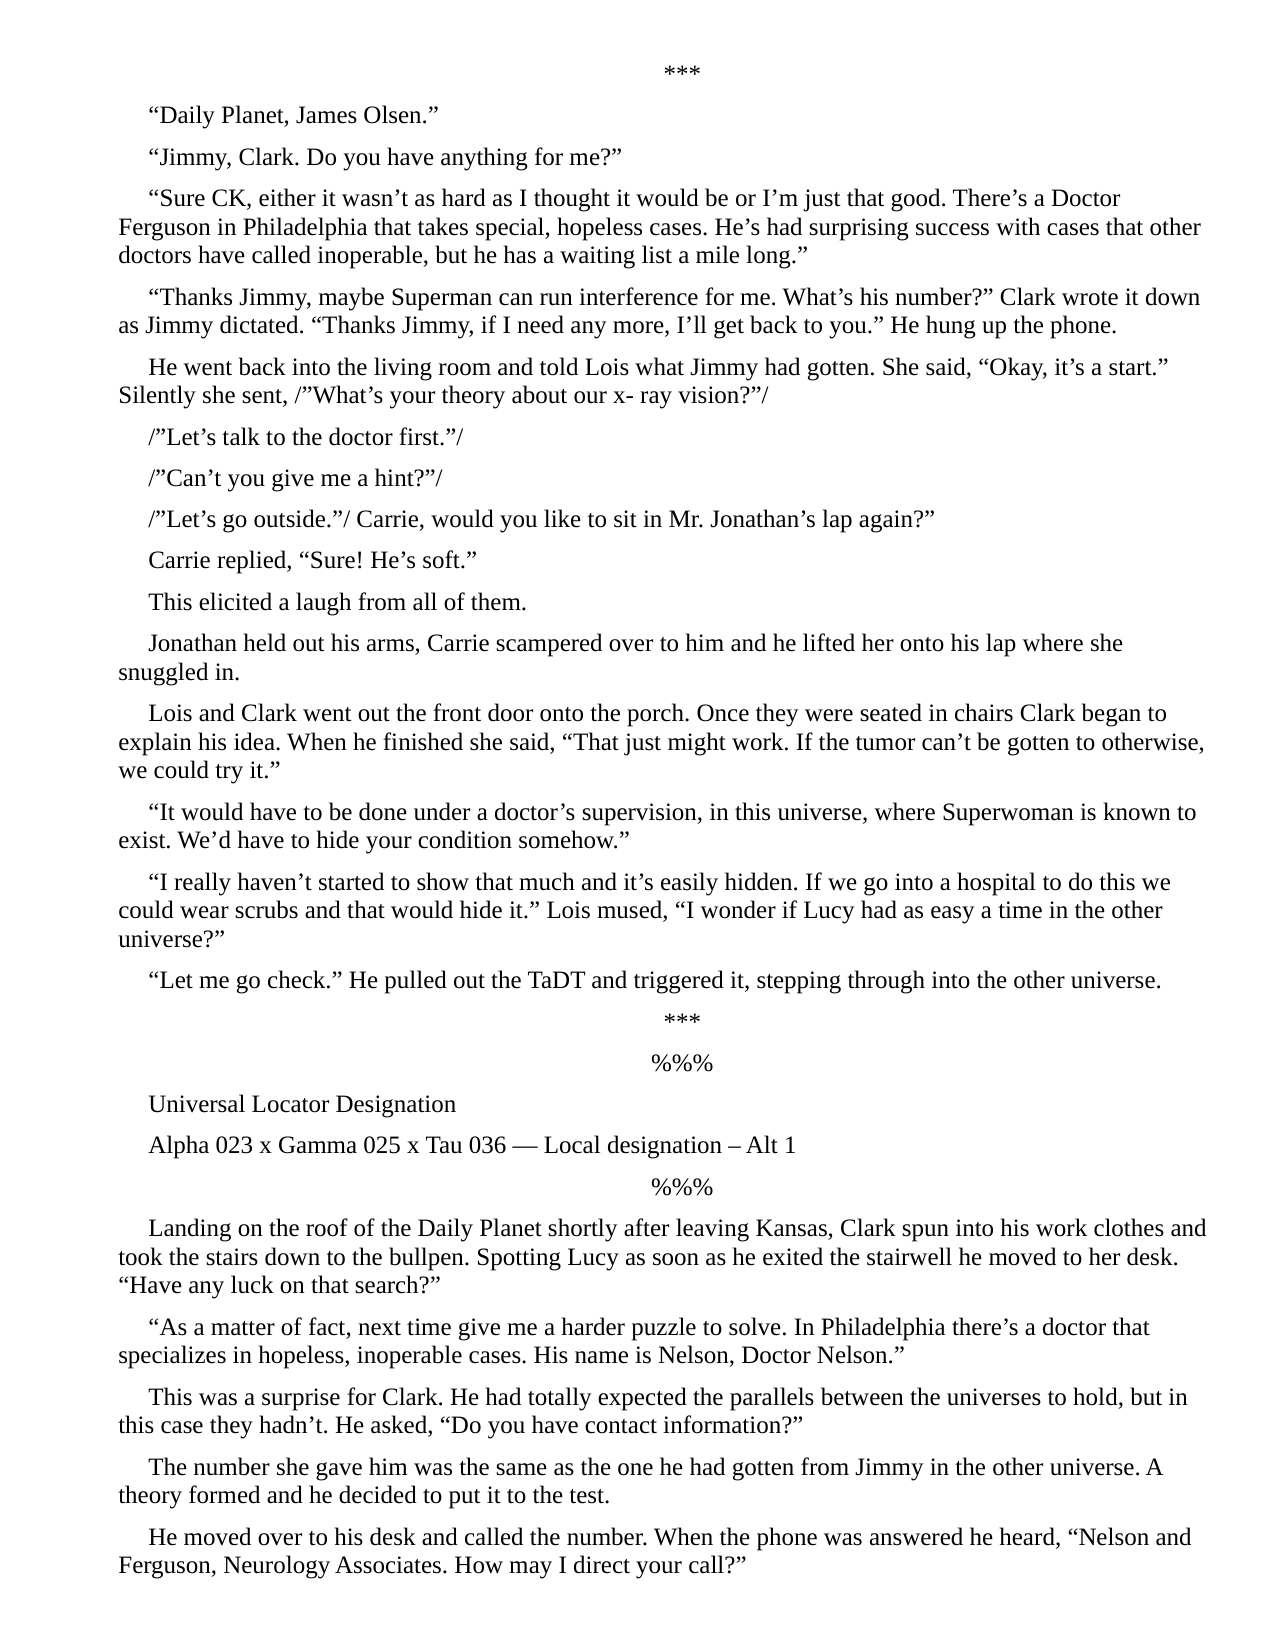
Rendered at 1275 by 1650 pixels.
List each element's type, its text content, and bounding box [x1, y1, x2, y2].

text This elicited a laugh from all of them. [118, 587, 1216, 615]
text “Jimmy, Clark. Do you have anything for me?” [118, 142, 1216, 170]
text *** [118, 59, 1216, 88]
text “Let me go check.” He pulled out the TaDT and triggered it, stepping through into the other universe. [118, 965, 1216, 994]
text “I really haven’t started to show that much and it’s easily hidden. If we go into a hospital to do this we could wear scrubs and that would hide it.” Lois mused, “I wonder if Lucy had as easy a time in the other universe?” [118, 867, 1216, 953]
text Jonathan held out his arms, Carrie scampered over to him and he lifted her onto his lap where she snuggled in. [118, 628, 1216, 685]
text /”Let’s go outside.”/ Carrie, would you like to sit in Mr. Jonathan’s lap again?” [118, 504, 1216, 533]
text “As a matter of fact, next time give me a harder puzzle to solve. In Philadelphia there’s a doctor that specializes in hopeless, inoperable cases. His name is Nelson, Doctor Nelson.” [118, 1312, 1216, 1369]
text “Sure CK, either it wasn’t as hard as I thought it would be or I’m just that good. There’s a Doctor Ferguson in Philadelphia that takes special, hopeless cases. He’s had surprising success with cases that other doctors have called inoperable, but he has a waiting list a mile long.” [118, 183, 1216, 269]
text This was a surprise for Clark. He had totally expected the parallels between the universes to hold, but in this case they hadn’t. He asked, “Do you have contact information?” [118, 1382, 1216, 1439]
text “Thanks Jimmy, maybe Superman can run interference for me. What’s his number?” Clark wrote it down as Jimmy dictated. “Thanks Jimmy, if I need any more, I’ll get back to you.” He hung up the phone. [118, 282, 1216, 339]
text He went back into the living room and told Lois what Jimmy had gotten. She said, “Okay, it’s a start.” Silently she sent, /”What’s your theory about our x- ray vision?”/ [118, 352, 1216, 409]
text Lois and Clark went out the front door onto the porch. Once they were seated in chairs Clark began to explain his idea. When he finished she said, “That just might work. If the tumor can’t be gotten to otherwise, we could try it.” [118, 698, 1216, 784]
text /”Let’s talk to the doctor first.”/ [118, 422, 1216, 450]
text Landing on the roof of the Daily Planet shortly after leaving Kansas, Clark spun into his work clothes and took the stairs down to the bullpen. Spotting Lucy as soon as he exited the stairwell he moved to her desk. “Have any luck on that search?” [118, 1213, 1216, 1299]
text “It would have to be done under a doctor’s supervision, in this universe, where Superwoman is known to exist. We’d have to hide your condition somehow.” [118, 797, 1216, 854]
text The number she gave him was the same as the one he had gotten from Jimmy in the other universe. A theory formed and he decided to put it to the test. [118, 1452, 1216, 1509]
text /”Can’t you give me a hint?”/ [118, 463, 1216, 492]
text *** [118, 1007, 1216, 1035]
text He moved over to his desk and called the number. When the phone was answered he heard, “Nelson and Ferguson, Neurology Associates. How may I direct your call?” [118, 1522, 1216, 1579]
text Alpha 023 x Gamma 025 x Tau 036 — Local designation – Alt 1 [118, 1130, 1216, 1159]
text %%% [118, 1048, 1216, 1077]
text %%% [118, 1172, 1216, 1200]
text Universal Locator Designation [118, 1089, 1216, 1118]
text “Daily Planet, James Olsen.” [118, 100, 1216, 129]
text Carrie replied, “Sure! He’s soft.” [118, 545, 1216, 574]
